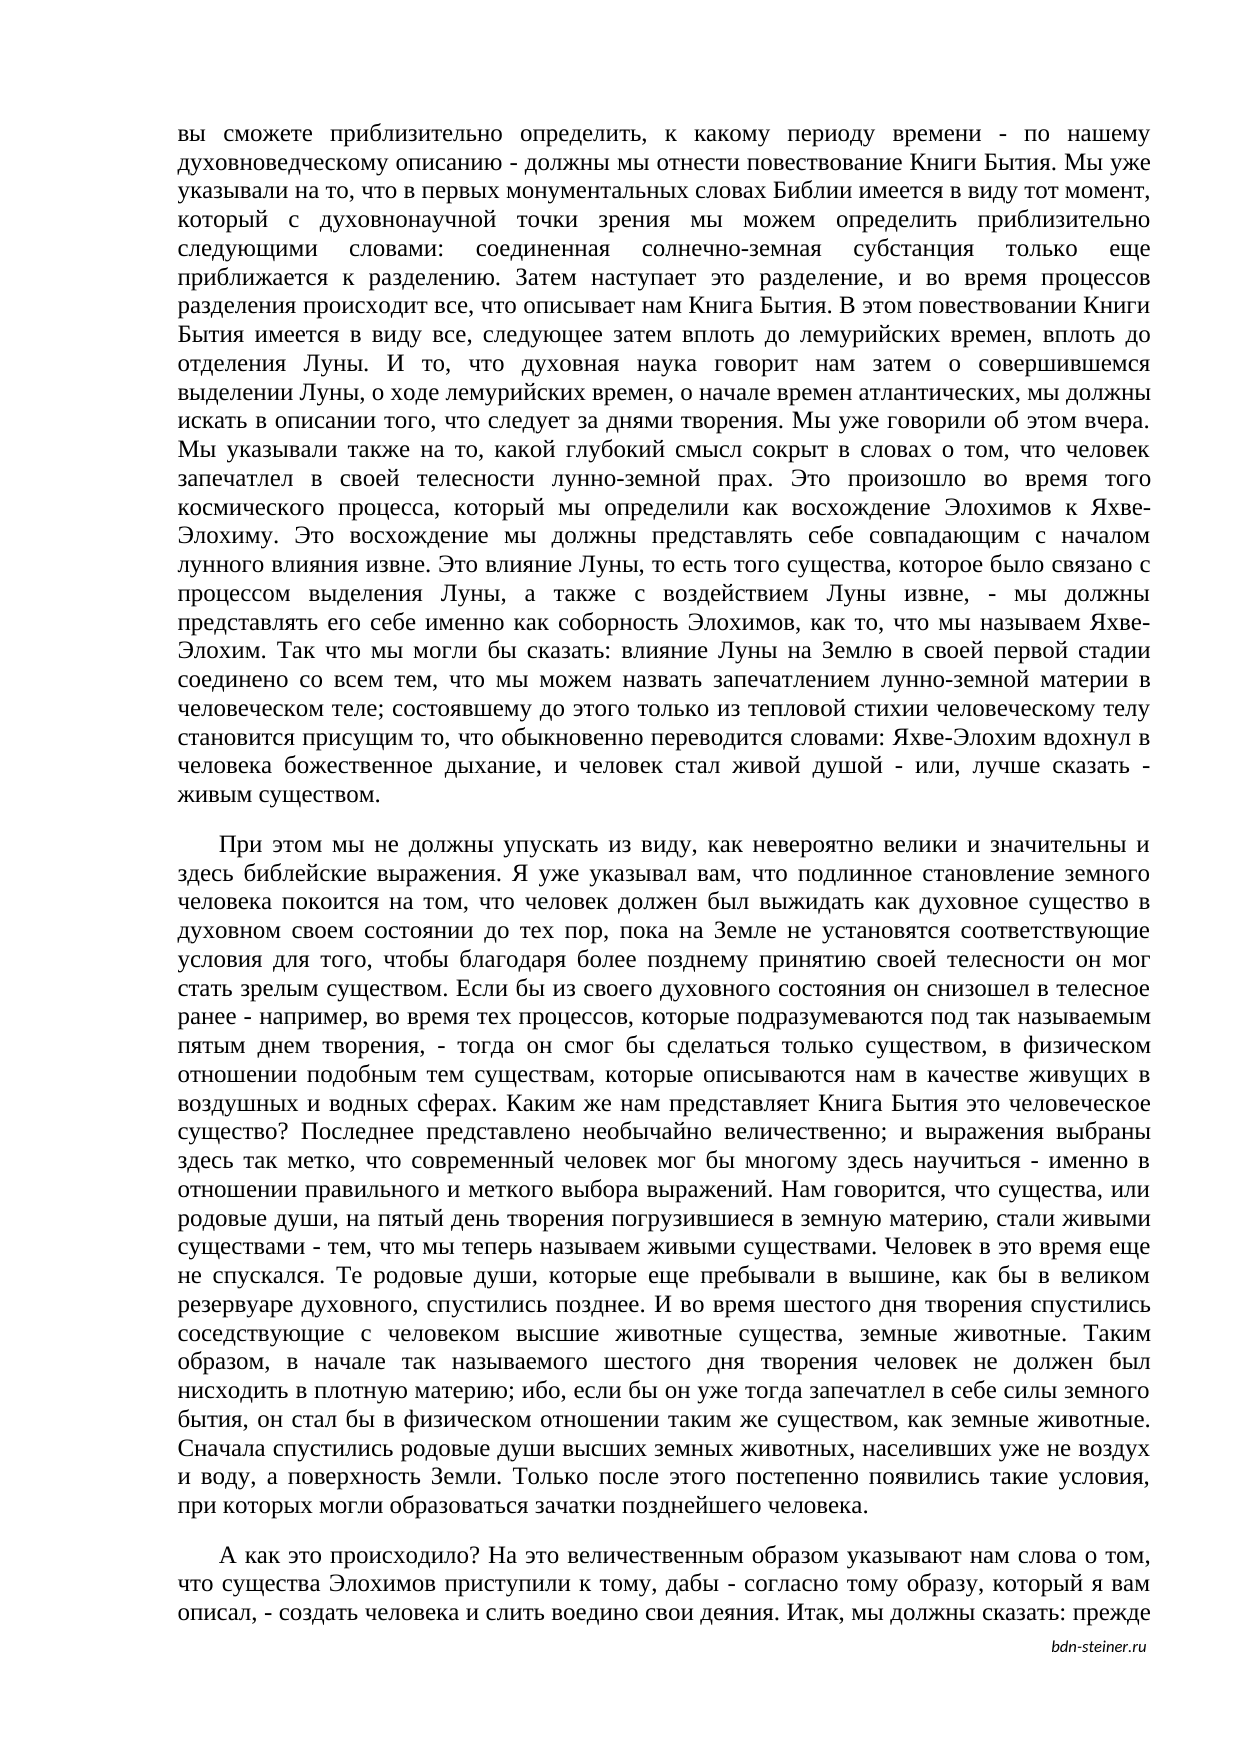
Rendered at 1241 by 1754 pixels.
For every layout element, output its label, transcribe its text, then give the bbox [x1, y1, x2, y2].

text вы сможете приблизительно определить, к какому периоду времени - по нашему духовноведческому описанию - должны мы отнести повествование Книги Бытия. Мы уже указывали на то, что в первых монументальных словах Библии имеется в виду тот момент, который с духовнонаучной точки зрения мы можем определить приблизительно следующими словами: соединенная солнечно-земная субстанция только еще приближается к разделению. Затем наступает это разделение, и во время процессов разделения происходит все, что описывает нам Книга Бытия. В этом повествовании Книги Бытия имеется в виду все, следующее затем вплоть до лемурийских времен, вплоть до отделения Луны. И то, что духовная наука говорит нам затем о совершившемся выделении Луны, о ходе лемурийских времен, о начале времен атлантических, мы должны искать в описании того, что следует за днями творения. Мы уже говорили об этом вчера. Мы указывали также на то, какой глубокий смысл сокрыт в словах о том, что человек запечатлел в своей телесности лунно-земной прах. Это произошло во время того космического процесса, который мы определили как восхождение Элохимов к Яхве-Элохиму. Это восхождение мы должны представлять себе совпадающим с началом лунного влияния извне. Это влияние Луны, то есть того существа, которое было связано с процессом выделения Луны, а также с воздействием Луны извне, - мы должны представлять его себе именно как соборность Элохимов, как то, что мы называем Яхве-Элохим. Так что мы могли бы сказать: влияние Луны на Землю в своей первой стадии соединено со всем тем, что мы можем назвать запечатлением лунно-земной материи в человеческом теле; состоявшему до этого только из тепловой стихии человеческому телу становится присущим то, что обыкновенно переводится словами: Яхве-Элохим вдохнул в человека божественное дыхание, и человек стал живой душой - или, лучше сказать - живым существом. [177, 118, 1152, 808]
text При этом мы не должны упускать из виду, как невероятно велики и значительны и здесь библейские выражения. Я уже указывал вам, что подлинное становление земного человека покоится на том, что человек должен был выжидать как духовное существо в духовном своем состоянии до тех пор, пока на Земле не установятся соответствующие условия для того, чтобы благодаря более позднему принятию своей телесности он мог стать зрелым существом. Если бы из своего духовного состояния он снизошел в телесное ранее - например, во время тех процессов, которые подразумеваются под так называемым пятым днем творения, - тогда он смог бы сделаться только существом, в физическом отношении подобным тем существам, которые описываются нам в качестве живущих в воздушных и водных сферах. Каким же нам представляет Книга Бытия это человеческое существо? Последнее представлено необычайно величественно; и выражения выбраны здесь так метко, что современный человек мог бы многому здесь научиться - именно в отношении правильного и меткого выбора выражений. Нам говорится, что существа, или родовые души, на пятый день творения погрузившиеся в земную материю, стали живыми существами - тем, что мы теперь называем живыми существами. Человек в это время еще не спускался. Те родовые души, которые еще пребывали в вышине, как бы в великом резервуаре духовного, спустились позднее. И во время шестого дня творения спустились соседствующие с человеком высшие животные существа, земные животные. Таким образом, в начале так называемого шестого дня творения человек не должен был нисходить в плотную материю; ибо, если бы он уже тогда запечатлел в себе силы земного бытия, он стал бы в физическом отношении таким же существом, как земные животные. Сначала спустились родовые души высших земных животных, населивших уже не воздух и воду, а поверхность Земли. Только после этого постепенно появились такие условия, при которых могли образоваться зачатки позднейшего человека. [177, 829, 1152, 1519]
text А как это происходило? На это величественным образом указывают нам слова о том, что существа Элохимов приступили к тому, дабы - согласно тому образу, который я вам описал, - создать человека и слить воедино свои деяния. Итак, мы должны сказать: прежде [177, 1540, 1152, 1626]
